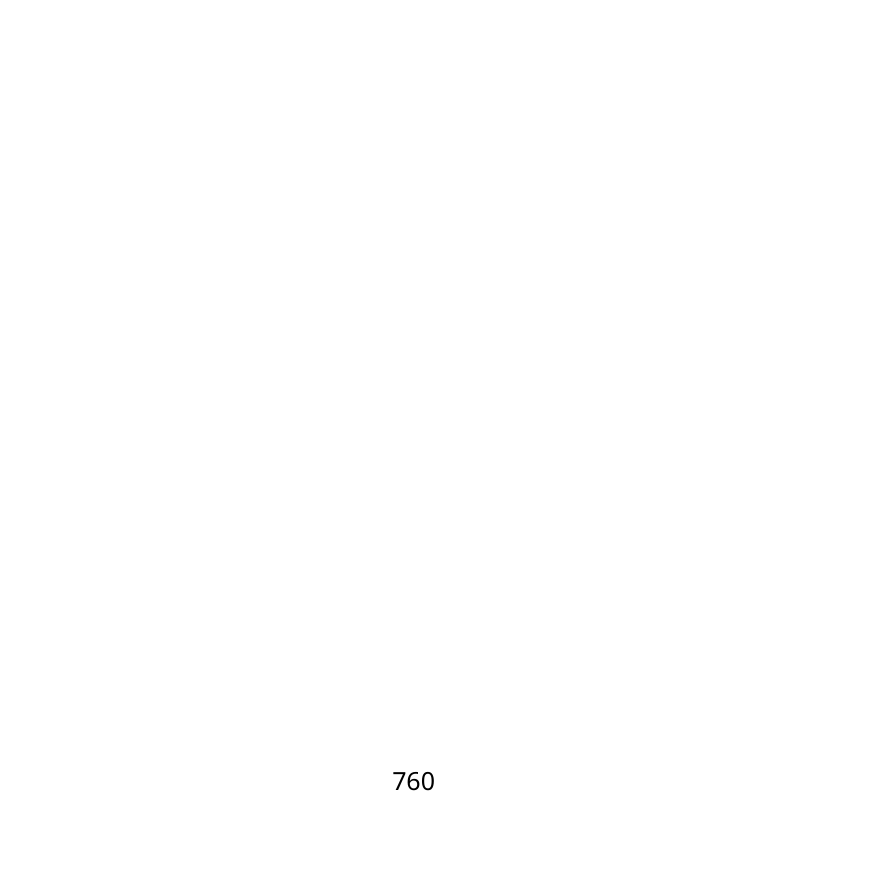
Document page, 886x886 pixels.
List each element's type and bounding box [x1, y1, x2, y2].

table_cell [59, 117, 413, 145]
table_cell [413, 117, 768, 145]
table_header [59, 89, 413, 117]
table_header [413, 89, 768, 117]
